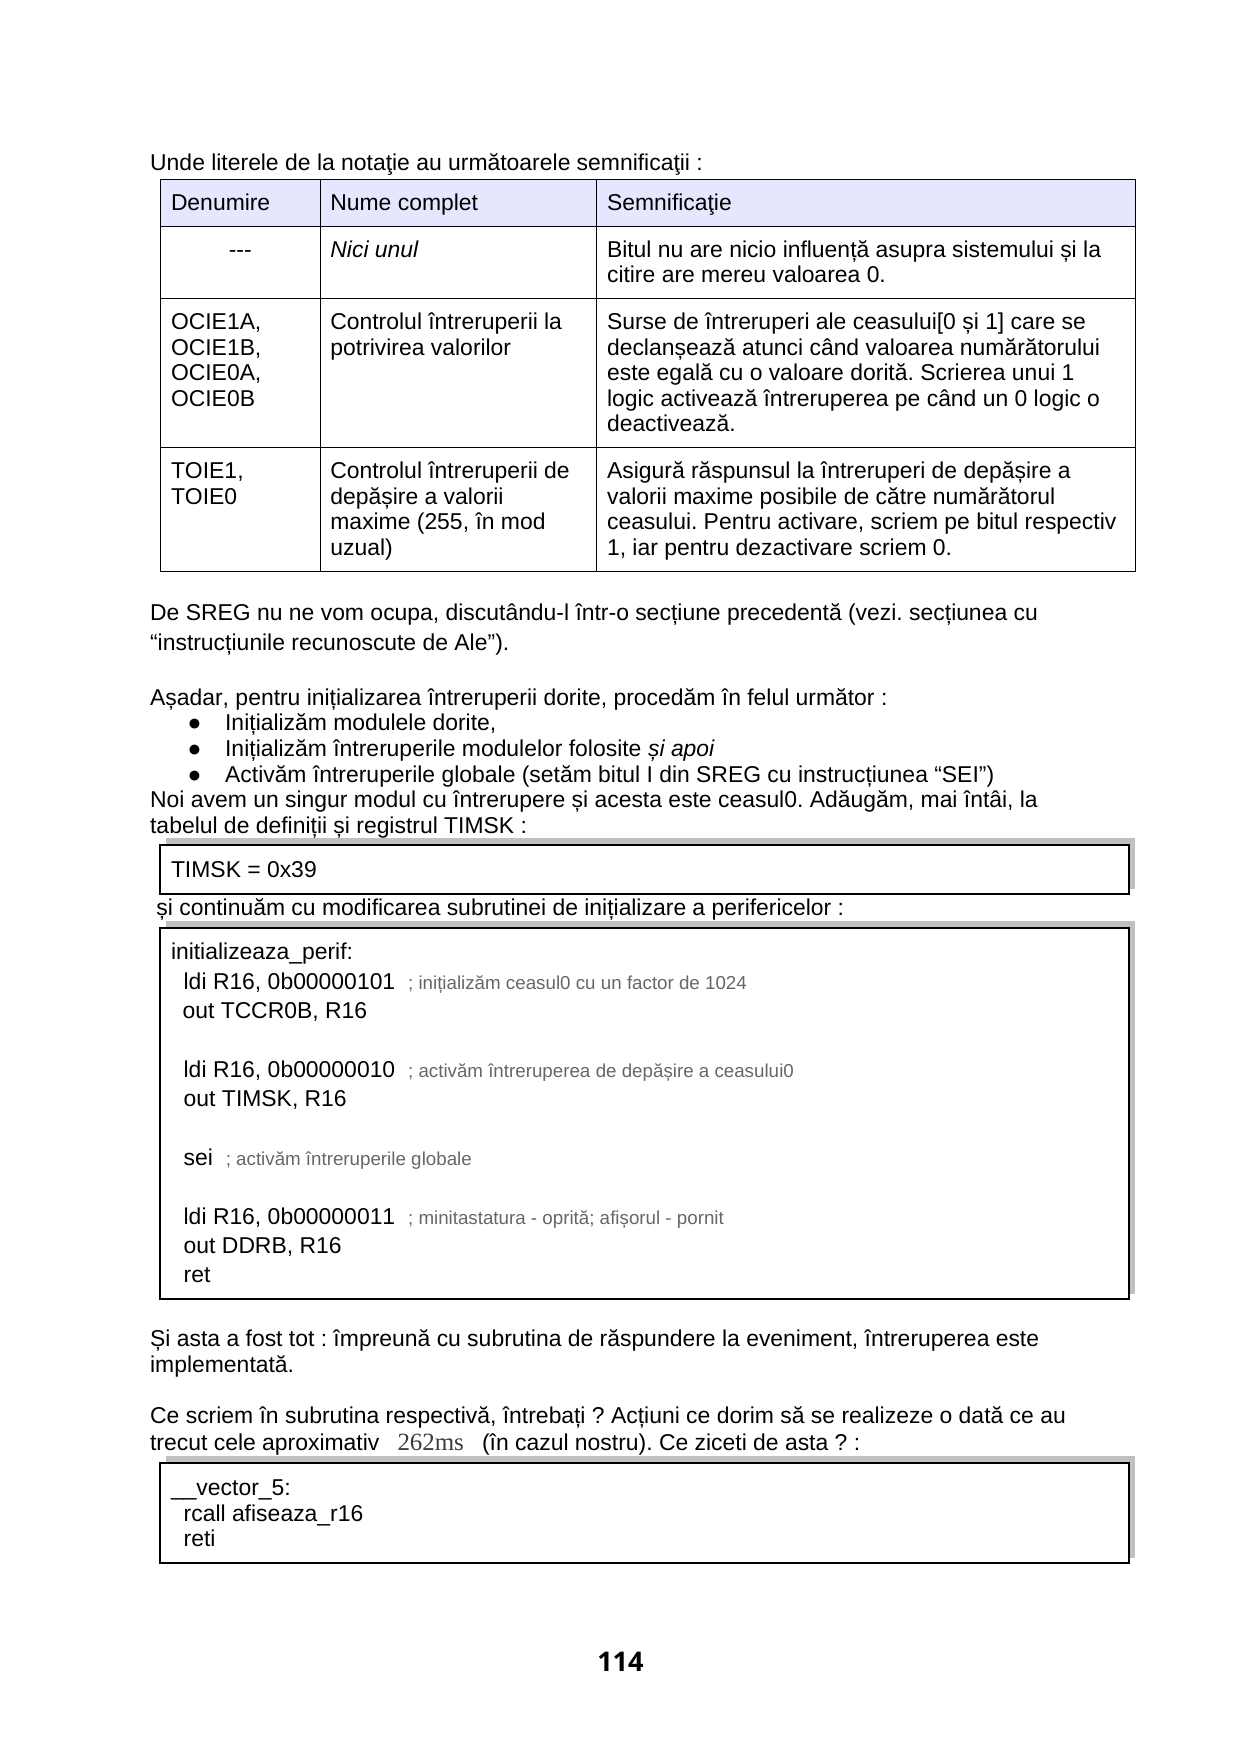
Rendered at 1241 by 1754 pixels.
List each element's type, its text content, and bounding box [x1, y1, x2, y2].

table_header TIMSK = 0x39 [161, 846, 1128, 893]
table_header initializeaza_perif: ldi R16, 0b00000101 ; inițializăm ceasul0 cu un factor de 1024 out TCCR0B, R16 ldi R16, 0b00000010 ; activăm întreruperea de depășire a ceasului0 out TIMSK, R16 sei ; activăm întreruperile globale ldi R16, 0b00000011 ; minitastatura - oprită; afișorul - pornit out DDRB, R16 ret [161, 929, 1128, 1298]
text Și asta a fost tot : împreună cu subrutina de răspundere la eveniment, întreruperea este implementată. [150, 1326, 1091, 1377]
list Inițializăm întreruperile modulelor folosite și apoi [187, 736, 1091, 761]
text Ce scriem în subrutina respectivă, întrebați ? Acțiuni ce dorim să se realizeze o dată ce au trecut cele aproximativ(în cazul nostru). Ce ziceti de asta ? : [150, 1403, 1091, 1456]
table_header Nume complet [321, 180, 596, 226]
text Noi avem un singur modul cu întrerupere și acesta este ceasul0. Adăugăm, mai întâi, la tabelul de definiții și registrul TIMSK : [150, 787, 1091, 838]
table_cell OCIE1A, OCIE1B, OCIE0A, OCIE0B [161, 299, 320, 447]
table_header Denumire [161, 180, 320, 226]
table_cell TOIE1, TOIE0 [161, 448, 320, 571]
table_cell Nici unul [321, 227, 596, 298]
text De SREG nu ne vom ocupa, discutându-l într-o secțiune precedentă (vezi. secțiunea cu “instrucțiunile recunoscute de Ale”). [150, 600, 1091, 655]
table_header Semnificaţie [597, 180, 1135, 226]
table_cell Surse de întreruperi ale ceasului[0 și 1] care se declanșează atunci când valoarea numărătorului este egală cu o valoare dorită. Scrierea unui 1 logic activează întreruperea pe când un 0 logic o deactivează. [597, 299, 1135, 447]
table_header __vector_5: rcall afiseaza_r16 reti [161, 1464, 1128, 1562]
list Inițializăm modulele dorite, [187, 710, 1091, 736]
text Așadar, pentru inițializarea întreruperii dorite, procedăm în felul următor : [150, 684, 1091, 710]
table_cell Controlul întreruperii la potrivirea valorilor [321, 299, 596, 447]
list Activăm întreruperile globale (setăm bitul I din SREG cu instrucțiunea “SEI”) [187, 761, 1091, 787]
text Unde literele de la notaţie au următoarele semnificaţii : [150, 150, 1091, 176]
table_cell Bitul nu are nicio influență asupra sistemului și la citire are mereu valoarea 0. [597, 227, 1135, 298]
table_cell --- [161, 227, 320, 298]
table_cell Controlul întreruperii de depășire a valorii maxime (255, în mod uzual) [321, 448, 596, 571]
table_cell Asigură răspunsul la întreruperi de depășire a valorii maxime posibile de către numărătorul ceasului. Pentru activare, scriem pe bitul respectiv 1, iar pentru dezactivare scriem 0. [597, 448, 1135, 571]
text și continuăm cu modificarea subrutinei de inițializare a perifericelor : [150, 895, 1091, 921]
